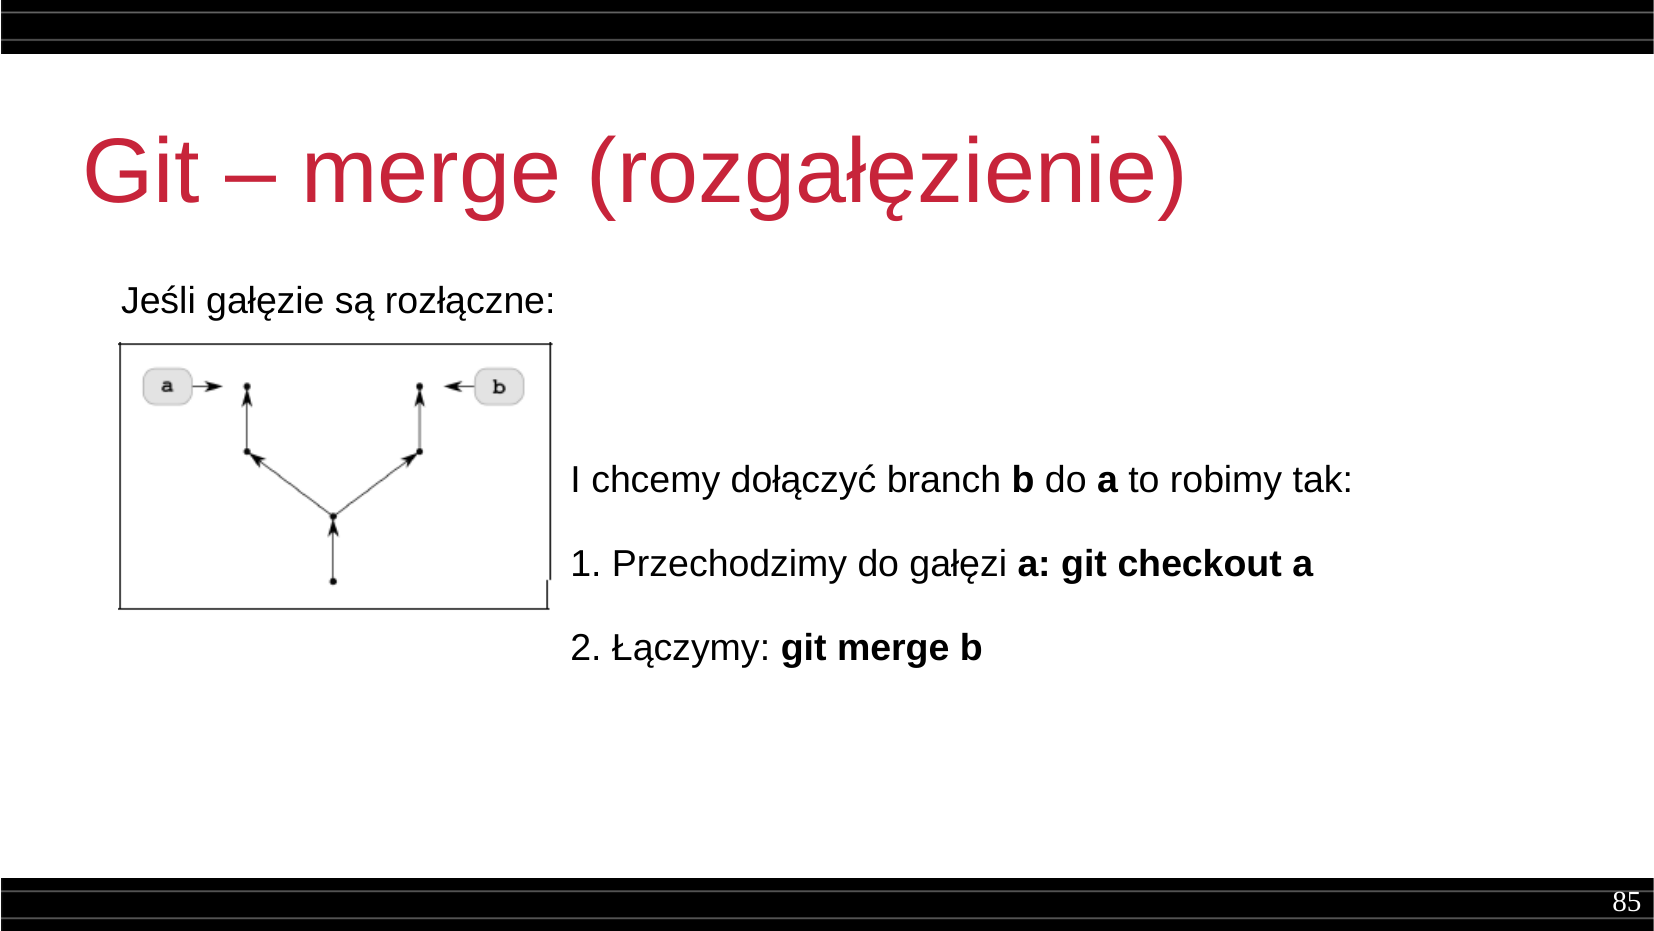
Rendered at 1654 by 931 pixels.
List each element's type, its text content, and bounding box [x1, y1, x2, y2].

title Git – merge (rozgałęzienie) [82, 92, 1571, 249]
text_box I chcemy dołączyć branch b do a to robimy tak: 1. Przechodzimy do gałęzi a: git checkout a 2. Łączymy: git merge b [555, 451, 1595, 718]
picture [118, 342, 556, 621]
text_box Jeśli gałęzie są rozłączne: [106, 271, 1371, 371]
picture [1, 0, 1654, 54]
picture [1, 878, 1654, 931]
